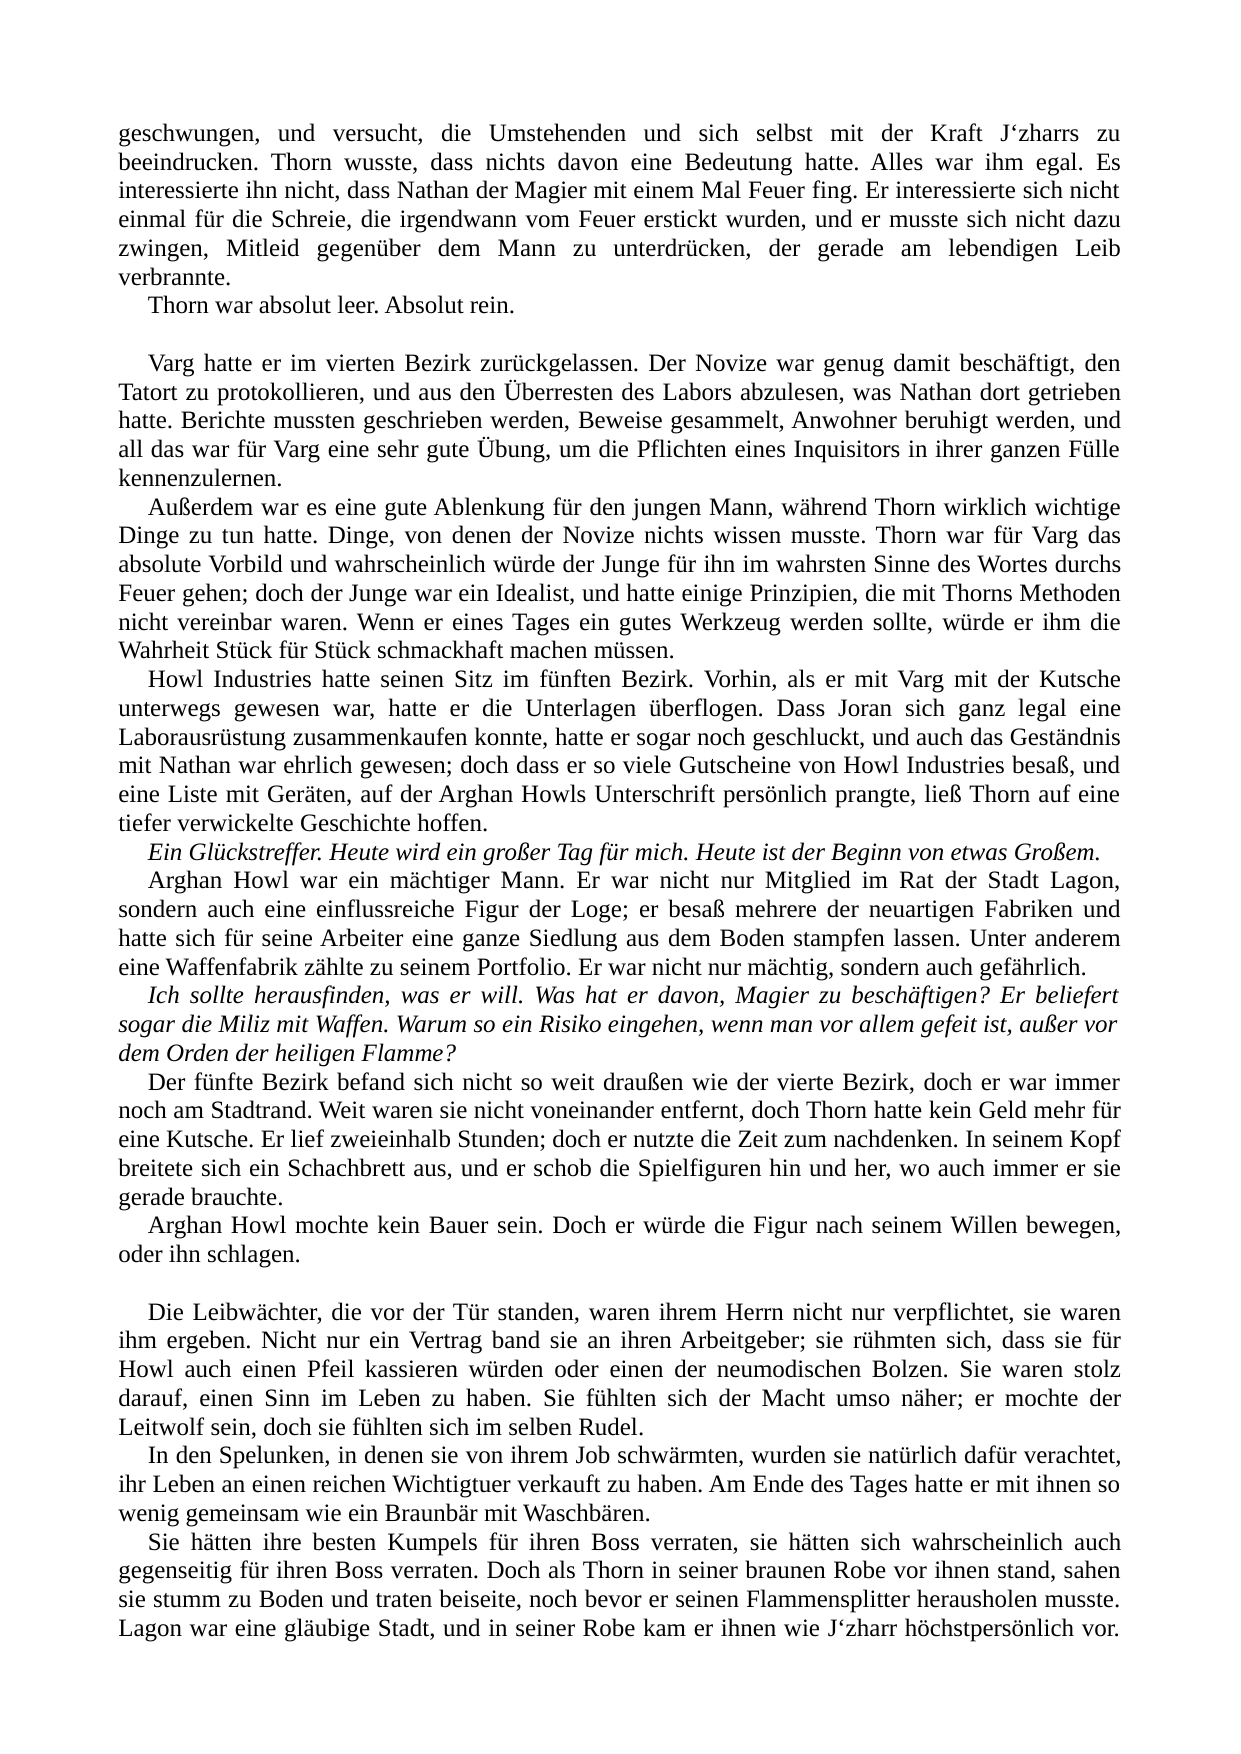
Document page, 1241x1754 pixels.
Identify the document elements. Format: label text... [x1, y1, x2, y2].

text Arghan Howl mochte kein Bauer sein. Doch er würde die Figur nach seinem Willen bewegen, oder ihn schlagen. [118, 1211, 1122, 1268]
text Varg hatte er im vierten Bezirk zurückgelassen. Der Novize war genug damit beschäftigt, den Tatort zu protokollieren, und aus den Überresten des Labors abzulesen, was Nathan dort getrieben hatte. Berichte mussten geschrieben werden, Beweise gesammelt, Anwohner beruhigt werden, und all das war für Varg eine sehr gute Übung, um die Pflichten eines Inquisitors in ihrer ganzen Fülle kennenzulernen. [118, 348, 1122, 492]
text Der fünfte Bezirk befand sich nicht so weit draußen wie der vierte Bezirk, doch er war immer noch am Stadtrand. Weit waren sie nicht voneinander entfernt, doch Thorn hatte kein Geld mehr für eine Kutsche. Er lief zweieinhalb Stunden; doch er nutzte die Zeit zum nachdenken. In seinem Kopf breitete sich ein Schachbrett aus, und er schob die Spielfiguren hin und her, wo auch immer er sie gerade brauchte. [118, 1067, 1122, 1211]
text Außerdem war es eine gute Ablenkung für den jungen Mann, während Thorn wirklich wichtige Dinge zu tun hatte. Dinge, von denen der Novize nichts wissen musste. Thorn war für Varg das absolute Vorbild und wahrscheinlich würde der Junge für ihn im wahrsten Sinne des Wortes durchs Feuer gehen; doch der Junge war ein Idealist, und hatte einige Prinzipien, die mit Thorns Methoden nicht vereinbar waren. Wenn er eines Tages ein gutes Werkzeug werden sollte, würde er ihm die Wahrheit Stück für Stück schmackhaft machen müssen. [118, 492, 1122, 664]
text Die Leibwächter, die vor der Tür standen, waren ihrem Herrn nicht nur verpflichtet, sie waren ihm ergeben. Nicht nur ein Vertrag band sie an ihren Arbeitgeber; sie rühmten sich, dass sie für Howl auch einen Pfeil kassieren würden oder einen der neumodischen Bolzen. Sie waren stolz darauf, einen Sinn im Leben zu haben. Sie fühlten sich der Macht umso näher; er mochte der Leitwolf sein, doch sie fühlten sich im selben Rudel. [118, 1297, 1122, 1441]
text Sie hätten ihre besten Kumpels für ihren Boss verraten, sie hätten sich wahrscheinlich auch gegenseitig für ihren Boss verraten. Doch als Thorn in seiner braunen Robe vor ihnen stand, sahen sie stumm zu Boden und traten beiseite, noch bevor er seinen Flammensplitter herausholen musste. Lagon war eine gläubige Stadt, und in seiner Robe kam er ihnen wie J‘zharr höchstpersönlich vor. [118, 1527, 1122, 1642]
text Arghan Howl war ein mächtiger Mann. Er war nicht nur Mitglied im Rat der Stadt Lagon, sondern auch eine einflussreiche Figur der Loge; er besaß mehrere der neuartigen Fabriken und hatte sich für seine Arbeiter eine ganze Siedlung aus dem Boden stampfen lassen. Unter anderem eine Waffenfabrik zählte zu seinem Portfolio. Er war nicht nur mächtig, sondern auch gefährlich. [118, 866, 1122, 981]
text geschwungen, und versucht, die Umstehenden und sich selbst mit der Kraft J‘zharrs zu beeindrucken. Thorn wusste, dass nichts davon eine Bedeutung hatte. Alles war ihm egal. Es interessierte ihn nicht, dass Nathan der Magier mit einem Mal Feuer fing. Er interessierte sich nicht einmal für die Schreie, die irgendwann vom Feuer erstickt wurden, und er musste sich nicht dazu zwingen, Mitleid gegenüber dem Mann zu unterdrücken, der gerade am lebendigen Leib verbrannte. [118, 118, 1122, 291]
text Thorn war absolut leer. Absolut rein. [118, 291, 1122, 319]
text Ich sollte herausfinden, was er will. Was hat er davon, Magier zu beschäftigen? Er beliefert sogar die Miliz mit Waffen. Warum so ein Risiko eingehen, wenn man vor allem gefeit ist, außer vor dem Orden der heiligen Flamme? [118, 981, 1122, 1067]
text Howl Industries hatte seinen Sitz im fünften Bezirk. Vorhin, als er mit Varg mit der Kutsche unterwegs gewesen war, hatte er die Unterlagen überflogen. Dass Joran sich ganz legal eine Laborausrüstung zusammenkaufen konnte, hatte er sogar noch geschluckt, und auch das Geständnis mit Nathan war ehrlich gewesen; doch dass er so viele Gutscheine von Howl Industries besaß, und eine Liste mit Geräten, auf der Arghan Howls Unterschrift persönlich prangte, ließ Thorn auf eine tiefer verwickelte Geschichte hoffen. [118, 664, 1122, 837]
text In den Spelunken, in denen sie von ihrem Job schwärmten, wurden sie natürlich dafür verachtet, ihr Leben an einen reichen Wichtigtuer verkauft zu haben. Am Ende des Tages hatte er mit ihnen so wenig gemeinsam wie ein Braunbär mit Waschbären. [118, 1441, 1122, 1527]
text Ein Glückstreffer. Heute wird ein großer Tag für mich. Heute ist der Beginn von etwas Großem. [118, 837, 1122, 866]
